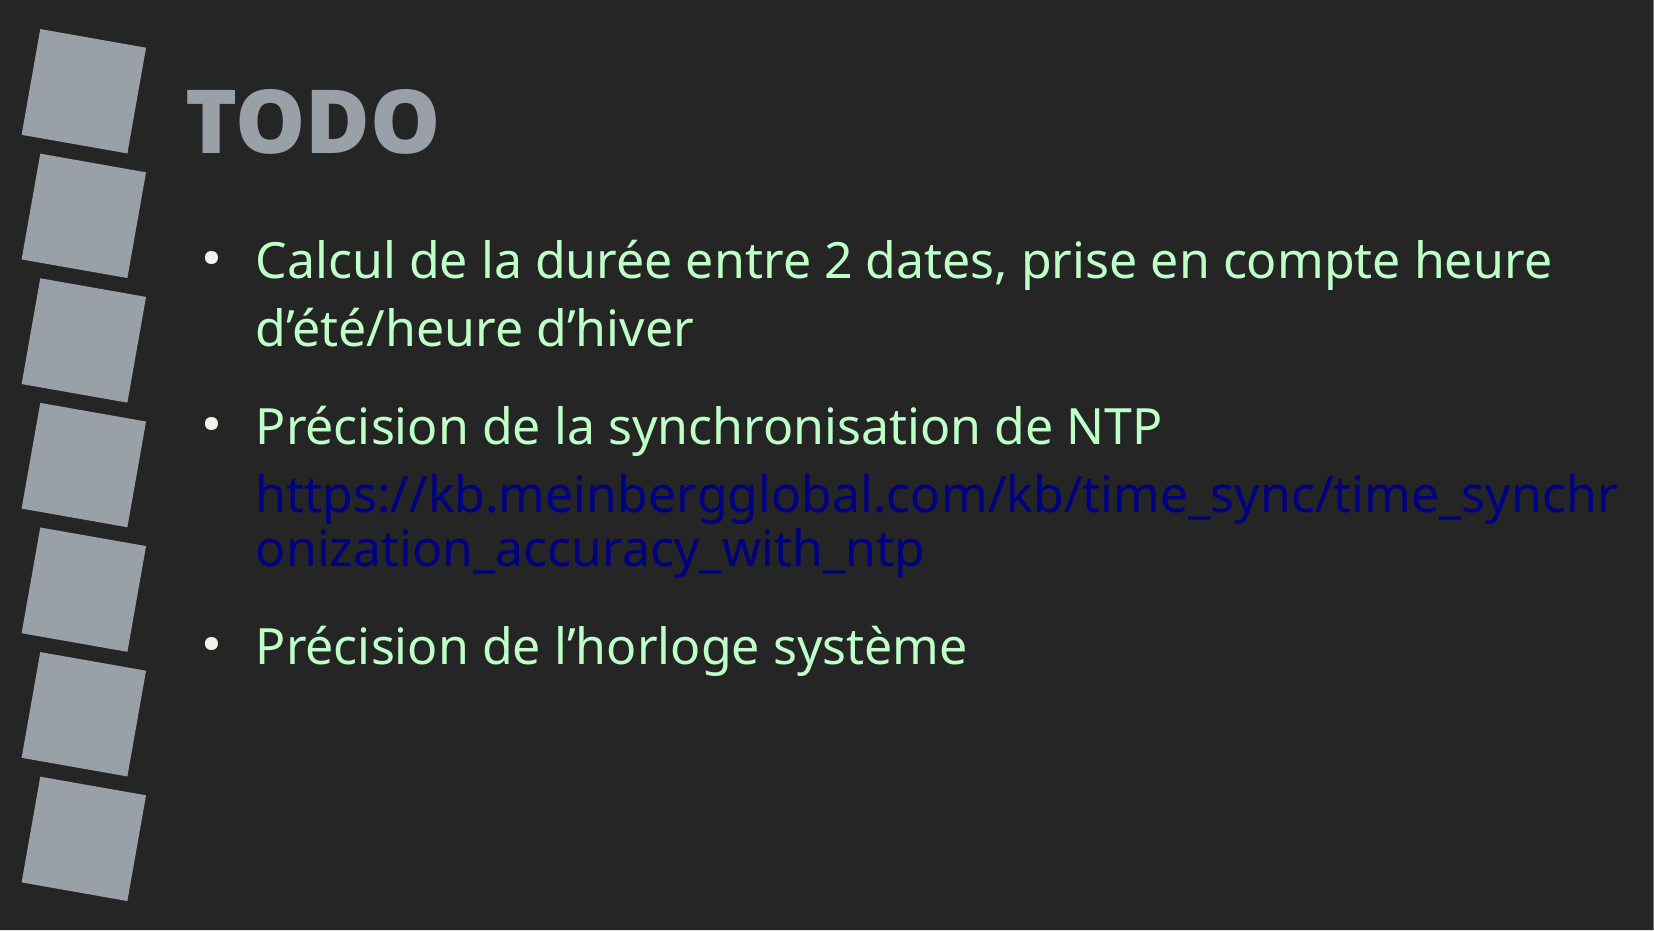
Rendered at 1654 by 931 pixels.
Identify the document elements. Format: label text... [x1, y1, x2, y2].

list Calcul de la durée entre 2 dates, prise en compte heure d’été/heure d’hiver Précision de la synchronisation de NTP https://kb.meinbergglobal.com/kb/time_sync/time_synchronization_accuracy_with_ntp Précision de l’horloge système [184, 225, 1636, 901]
title TODO [184, 59, 1654, 154]
